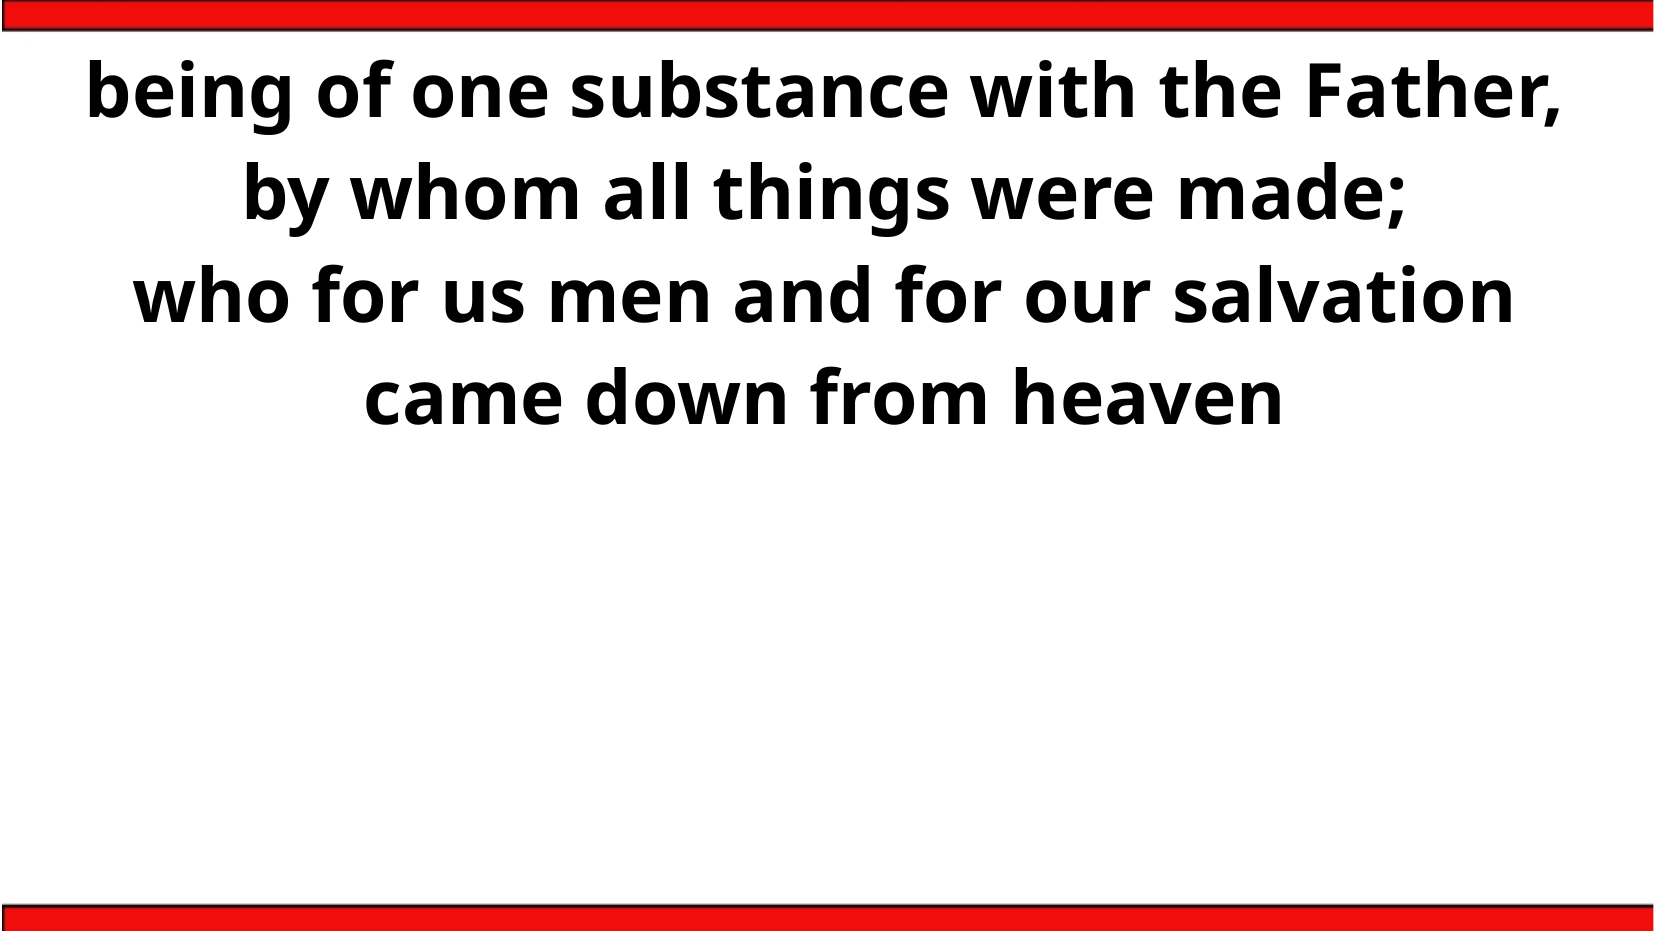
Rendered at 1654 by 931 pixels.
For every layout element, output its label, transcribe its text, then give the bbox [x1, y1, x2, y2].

text_box being of one substance with the Father, by whom all things were made; who for us men and for our salvation came down from heaven [60, 30, 1591, 445]
picture [2, 0, 1654, 931]
